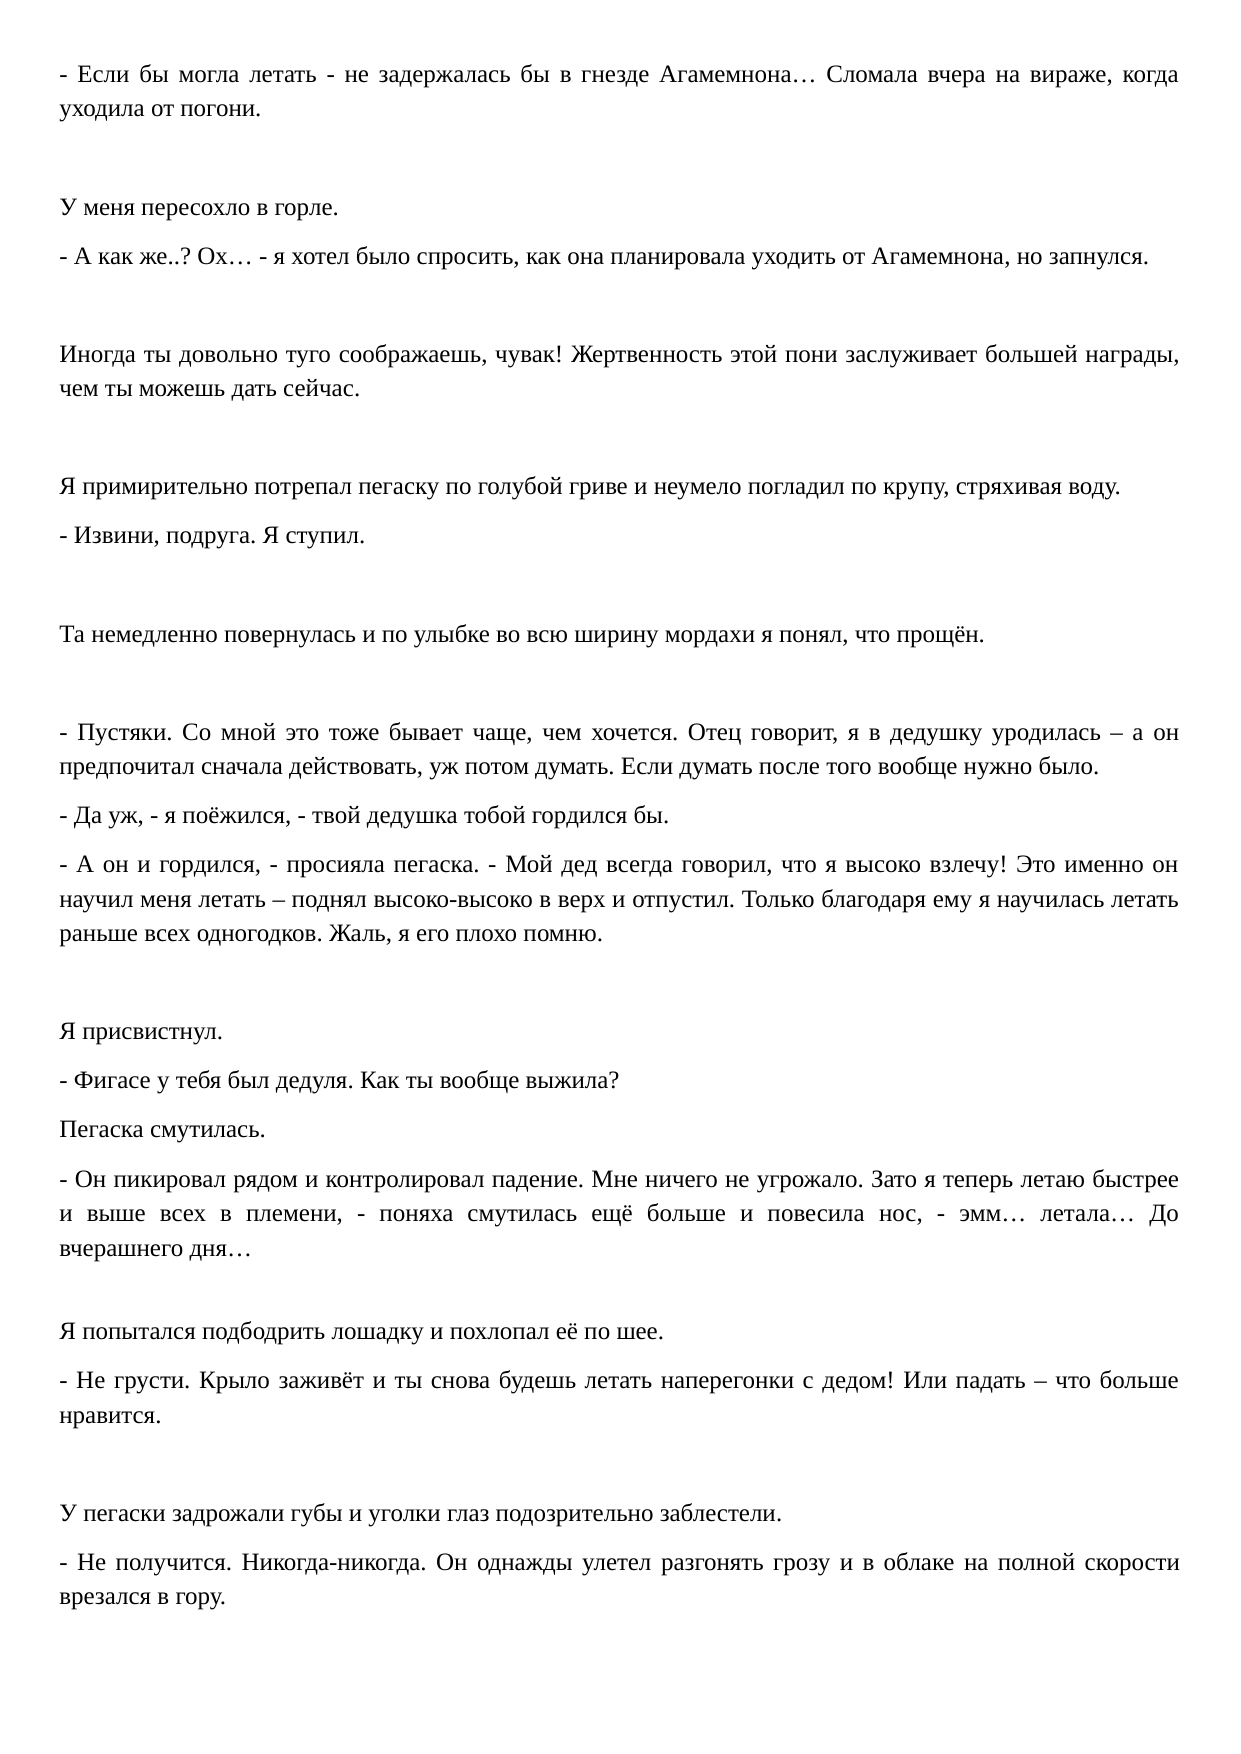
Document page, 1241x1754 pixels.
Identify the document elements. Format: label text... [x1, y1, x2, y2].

text Я присвистнул. [59, 1016, 1181, 1045]
text - А он и гордился, - просияла пегаска. - Мой дед всегда говорил, что я высоко взлечу! Это именно он научил меня летать – поднял высоко-высоко в верх и отпустил. Только благодаря ему я научилась летать раньше всех одногодков. Жаль, я его плохо помню. [59, 849, 1181, 947]
text - Если бы могла летать - не задержалась бы в гнезде Агамемнона… Сломала вчера на вираже, когда уходила от погони. [59, 59, 1181, 122]
text Иногда ты довольно туго соображаешь, чувак! Жертвенность этой пони заслуживает большей награды, чем ты можешь дать сейчас. [59, 339, 1181, 402]
text - Не грусти. Крыло заживёт и ты снова будешь летать наперегонки с дедом! Или падать – что больше нравится. [59, 1365, 1181, 1428]
text - Он пикировал рядом и контролировал падение. Мне ничего не угрожало. Зато я теперь летаю быстрее и выше всех в племени, - поняха смутилась ещё больше и повесила нос, - эмм… летала… До вчерашнего дня… [59, 1164, 1181, 1261]
text Я примирительно потрепал пегаску по голубой гриве и неумело погладил по крупу, стряхивая воду. [59, 471, 1181, 500]
text Та немедленно повернулась и по улыбке во всю ширину мордахи я понял, что прощён. [59, 619, 1181, 647]
text Пегаска смутилась. [59, 1114, 1181, 1143]
text У пегаски задрожали губы и уголки глаз подозрительно заблестели. [59, 1498, 1181, 1527]
text У меня пересохло в горле. [59, 192, 1181, 220]
text - Да уж, - я поёжился, - твой дедушка тобой гордился бы. [59, 800, 1181, 829]
text Я попытался подбодрить лошадку и похлопал её по шее. [59, 1282, 1181, 1345]
text - Не получится. Никогда-никогда. Он однажды улетел разгонять грозу и в облаке на полной скорости врезался в гору. [59, 1547, 1181, 1610]
text - А как же..? Ох… - я хотел было спросить, как она планировала уходить от Агамемнона, но запнулся. [59, 241, 1181, 269]
text - Извини, подруга. Я ступил. [59, 521, 1181, 549]
text - Пустяки. Со мной это тоже бывает чаще, чем хочется. Отец говорит, я в дедушку уродилась – а он предпочитал сначала действовать, уж потом думать. Если думать после того вообще нужно было. [59, 717, 1181, 780]
text - Фигасе у тебя был дедуля. Как ты вообще выжила? [59, 1066, 1181, 1094]
